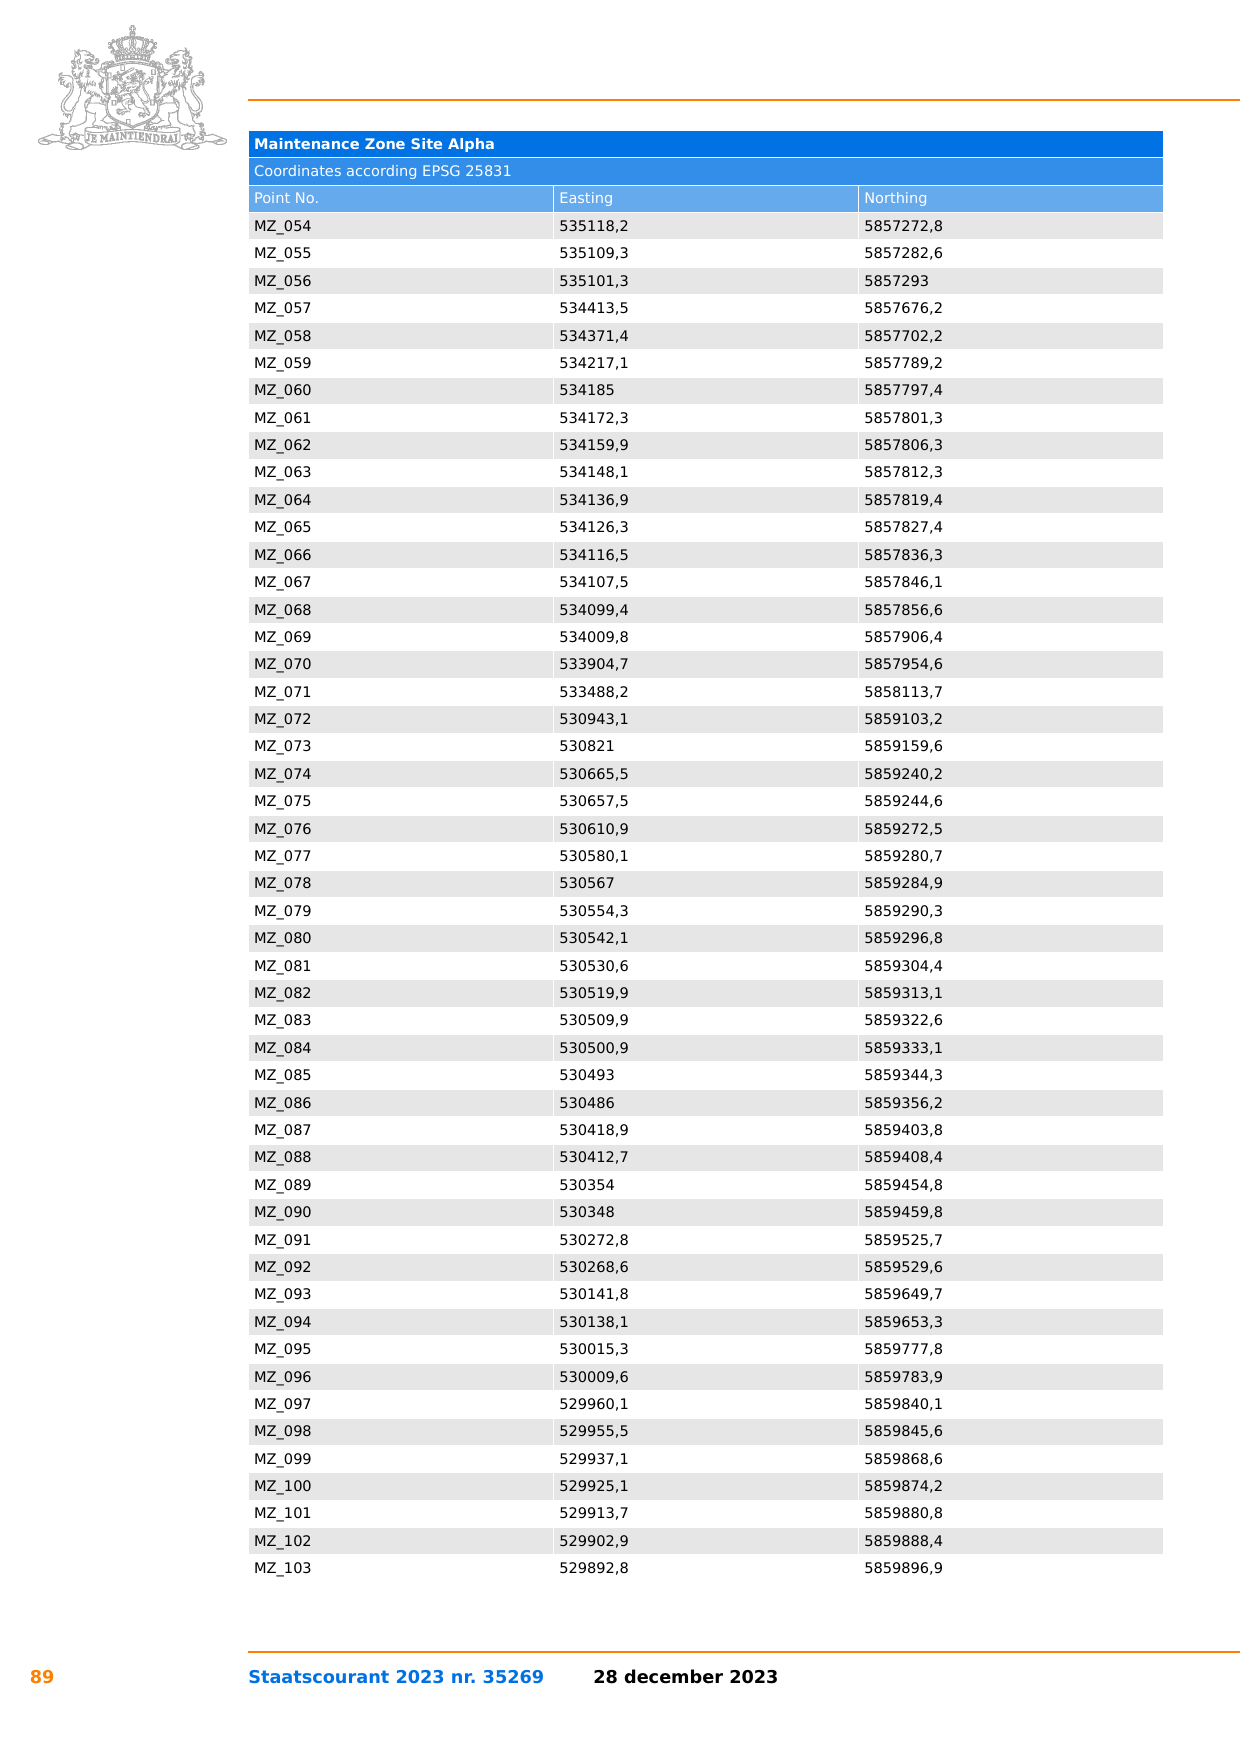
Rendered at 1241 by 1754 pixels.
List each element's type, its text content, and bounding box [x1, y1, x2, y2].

table_cell MZ_076 [249, 816, 553, 842]
table_cell Coordinates according EPSG 25831 [249, 158, 1163, 185]
table_cell 530141,8 [554, 1282, 858, 1308]
table_cell MZ_078 [249, 871, 553, 897]
table_cell 5859653,3 [859, 1309, 1163, 1335]
table_cell Point No. [249, 186, 553, 212]
table_cell 529902,9 [554, 1528, 858, 1554]
table_cell MZ_095 [249, 1336, 553, 1363]
table_cell 5859296,8 [859, 925, 1163, 952]
table_cell 5859840,1 [859, 1391, 1163, 1417]
table_cell 534371,4 [554, 323, 858, 349]
table_cell MZ_091 [249, 1227, 553, 1253]
table_cell MZ_058 [249, 323, 553, 349]
table_cell MZ_081 [249, 953, 553, 979]
table_cell 5859454,8 [859, 1172, 1163, 1198]
table_cell 5857856,6 [859, 597, 1163, 623]
table_cell MZ_103 [249, 1556, 553, 1582]
table_cell 533488,2 [554, 679, 858, 705]
table_cell 5857954,6 [859, 651, 1163, 678]
table_cell 530268,6 [554, 1254, 858, 1281]
table_cell MZ_092 [249, 1254, 553, 1281]
table_cell 5857293 [859, 268, 1163, 294]
table_cell MZ_069 [249, 624, 553, 650]
table_cell MZ_071 [249, 679, 553, 705]
table_cell 530138,1 [554, 1309, 858, 1335]
table_cell 530500,9 [554, 1035, 858, 1061]
table_cell 5857836,3 [859, 542, 1163, 568]
table_cell MZ_056 [249, 268, 553, 294]
table_cell Easting [554, 186, 858, 212]
table_cell 529960,1 [554, 1391, 858, 1417]
table_cell 5857812,3 [859, 460, 1163, 486]
table_cell 530943,1 [554, 706, 858, 733]
table_cell 529925,1 [554, 1473, 858, 1500]
table_cell 530530,6 [554, 953, 858, 979]
table_cell MZ_062 [249, 432, 553, 459]
table_cell 529937,1 [554, 1446, 858, 1472]
table_cell 534217,1 [554, 350, 858, 376]
table_cell 5859284,9 [859, 871, 1163, 897]
table_cell MZ_100 [249, 1473, 553, 1500]
table_cell 5859356,2 [859, 1090, 1163, 1116]
table_cell 5857827,4 [859, 515, 1163, 541]
table_cell 5857906,4 [859, 624, 1163, 650]
table_cell 5857676,2 [859, 295, 1163, 322]
table_cell MZ_066 [249, 542, 553, 568]
table_cell 5859459,8 [859, 1199, 1163, 1226]
table_cell 534099,4 [554, 597, 858, 623]
table_cell MZ_086 [249, 1090, 553, 1116]
table_cell 5859272,5 [859, 816, 1163, 842]
table_cell 529913,7 [554, 1501, 858, 1527]
table_cell 530554,3 [554, 898, 858, 924]
table_cell 5857797,4 [859, 378, 1163, 404]
table_cell 5857789,2 [859, 350, 1163, 376]
table_cell 5859344,3 [859, 1063, 1163, 1089]
table_cell MZ_089 [249, 1172, 553, 1198]
table_cell MZ_067 [249, 569, 553, 596]
table_cell 5857819,4 [859, 487, 1163, 513]
table_cell 5859888,4 [859, 1528, 1163, 1554]
table_cell 5859103,2 [859, 706, 1163, 733]
table_cell 530519,9 [554, 980, 858, 1007]
table_cell 530665,5 [554, 761, 858, 787]
table_cell 5859280,7 [859, 843, 1163, 869]
table_cell 5859783,9 [859, 1364, 1163, 1390]
table_cell MZ_077 [249, 843, 553, 869]
table_cell MZ_094 [249, 1309, 553, 1335]
table_cell 5857846,1 [859, 569, 1163, 596]
table_cell MZ_090 [249, 1199, 553, 1226]
table_cell 5859896,9 [859, 1556, 1163, 1582]
table_cell 5857806,3 [859, 432, 1163, 459]
table_cell 5859333,1 [859, 1035, 1163, 1061]
table_cell 5858113,7 [859, 679, 1163, 705]
table_cell MZ_082 [249, 980, 553, 1007]
table_cell 5859874,2 [859, 1473, 1163, 1500]
table_cell MZ_065 [249, 515, 553, 541]
table_cell MZ_060 [249, 378, 553, 404]
table_cell 530009,6 [554, 1364, 858, 1390]
table_cell 534159,9 [554, 432, 858, 459]
table_cell 530493 [554, 1063, 858, 1089]
table_cell 5859880,8 [859, 1501, 1163, 1527]
table_cell 530015,3 [554, 1336, 858, 1363]
table_cell MZ_088 [249, 1145, 553, 1171]
table_cell 5859649,7 [859, 1282, 1163, 1308]
table_cell 530580,1 [554, 843, 858, 869]
table_cell 529892,8 [554, 1556, 858, 1582]
table_cell MZ_085 [249, 1063, 553, 1089]
table_cell 533904,7 [554, 651, 858, 678]
table_cell MZ_068 [249, 597, 553, 623]
table_cell 530542,1 [554, 925, 858, 952]
table_cell MZ_070 [249, 651, 553, 678]
table_cell MZ_084 [249, 1035, 553, 1061]
table_cell 530272,8 [554, 1227, 858, 1253]
table_cell MZ_087 [249, 1117, 553, 1143]
table_cell 5857272,8 [859, 213, 1163, 239]
table_cell 530418,9 [554, 1117, 858, 1143]
table_cell MZ_063 [249, 460, 553, 486]
table_cell MZ_059 [249, 350, 553, 376]
table_cell 5859529,6 [859, 1254, 1163, 1281]
table_cell 534185 [554, 378, 858, 404]
table_cell MZ_102 [249, 1528, 553, 1554]
table_cell 5859845,6 [859, 1419, 1163, 1445]
table_cell MZ_074 [249, 761, 553, 787]
table_cell 530567 [554, 871, 858, 897]
table_cell 5859159,6 [859, 734, 1163, 760]
table_cell 530509,9 [554, 1008, 858, 1034]
table_cell MZ_080 [249, 925, 553, 952]
table_cell 5859313,1 [859, 980, 1163, 1007]
table_cell MZ_098 [249, 1419, 553, 1445]
table_cell 530348 [554, 1199, 858, 1226]
table_cell MZ_057 [249, 295, 553, 322]
table_cell 529955,5 [554, 1419, 858, 1445]
table_cell MZ_101 [249, 1501, 553, 1527]
table_cell 5859408,4 [859, 1145, 1163, 1171]
table_cell MZ_072 [249, 706, 553, 733]
table_cell 5857702,2 [859, 323, 1163, 349]
table_cell MZ_083 [249, 1008, 553, 1034]
table_cell 5859322,6 [859, 1008, 1163, 1034]
table_cell 530657,5 [554, 789, 858, 815]
table_cell 530412,7 [554, 1145, 858, 1171]
table_cell 5859304,4 [859, 953, 1163, 979]
table_cell 535101,3 [554, 268, 858, 294]
table_cell 530486 [554, 1090, 858, 1116]
table_cell MZ_096 [249, 1364, 553, 1390]
table_cell MZ_073 [249, 734, 553, 760]
table_cell MZ_054 [249, 213, 553, 239]
table_cell 5859525,7 [859, 1227, 1163, 1253]
table_cell 5857801,3 [859, 405, 1163, 431]
table_cell 5859244,6 [859, 789, 1163, 815]
table_cell 534136,9 [554, 487, 858, 513]
table_cell 535109,3 [554, 241, 858, 267]
table_cell MZ_064 [249, 487, 553, 513]
table_cell 5859290,3 [859, 898, 1163, 924]
table_cell 534126,3 [554, 515, 858, 541]
table_cell MZ_075 [249, 789, 553, 815]
table_cell 534116,5 [554, 542, 858, 568]
table_cell 530610,9 [554, 816, 858, 842]
table_cell MZ_097 [249, 1391, 553, 1417]
table_cell 534009,8 [554, 624, 858, 650]
table_cell 534148,1 [554, 460, 858, 486]
table_cell MZ_079 [249, 898, 553, 924]
table_cell MZ_061 [249, 405, 553, 431]
table_cell 5859777,8 [859, 1336, 1163, 1363]
table_cell MZ_093 [249, 1282, 553, 1308]
table_cell 534172,3 [554, 405, 858, 431]
table_cell MZ_055 [249, 241, 553, 267]
table_cell 5857282,6 [859, 241, 1163, 267]
table_header Maintenance Zone Site Alpha [249, 131, 1163, 157]
table_cell 530821 [554, 734, 858, 760]
table_cell 5859240,2 [859, 761, 1163, 787]
table_cell 5859403,8 [859, 1117, 1163, 1143]
table_cell 534413,5 [554, 295, 858, 322]
table_cell 534107,5 [554, 569, 858, 596]
table_cell 5859868,6 [859, 1446, 1163, 1472]
picture [38, 25, 227, 150]
table_cell MZ_099 [249, 1446, 553, 1472]
table_cell Northing [859, 186, 1163, 212]
table_cell 535118,2 [554, 213, 858, 239]
table_cell 530354 [554, 1172, 858, 1198]
